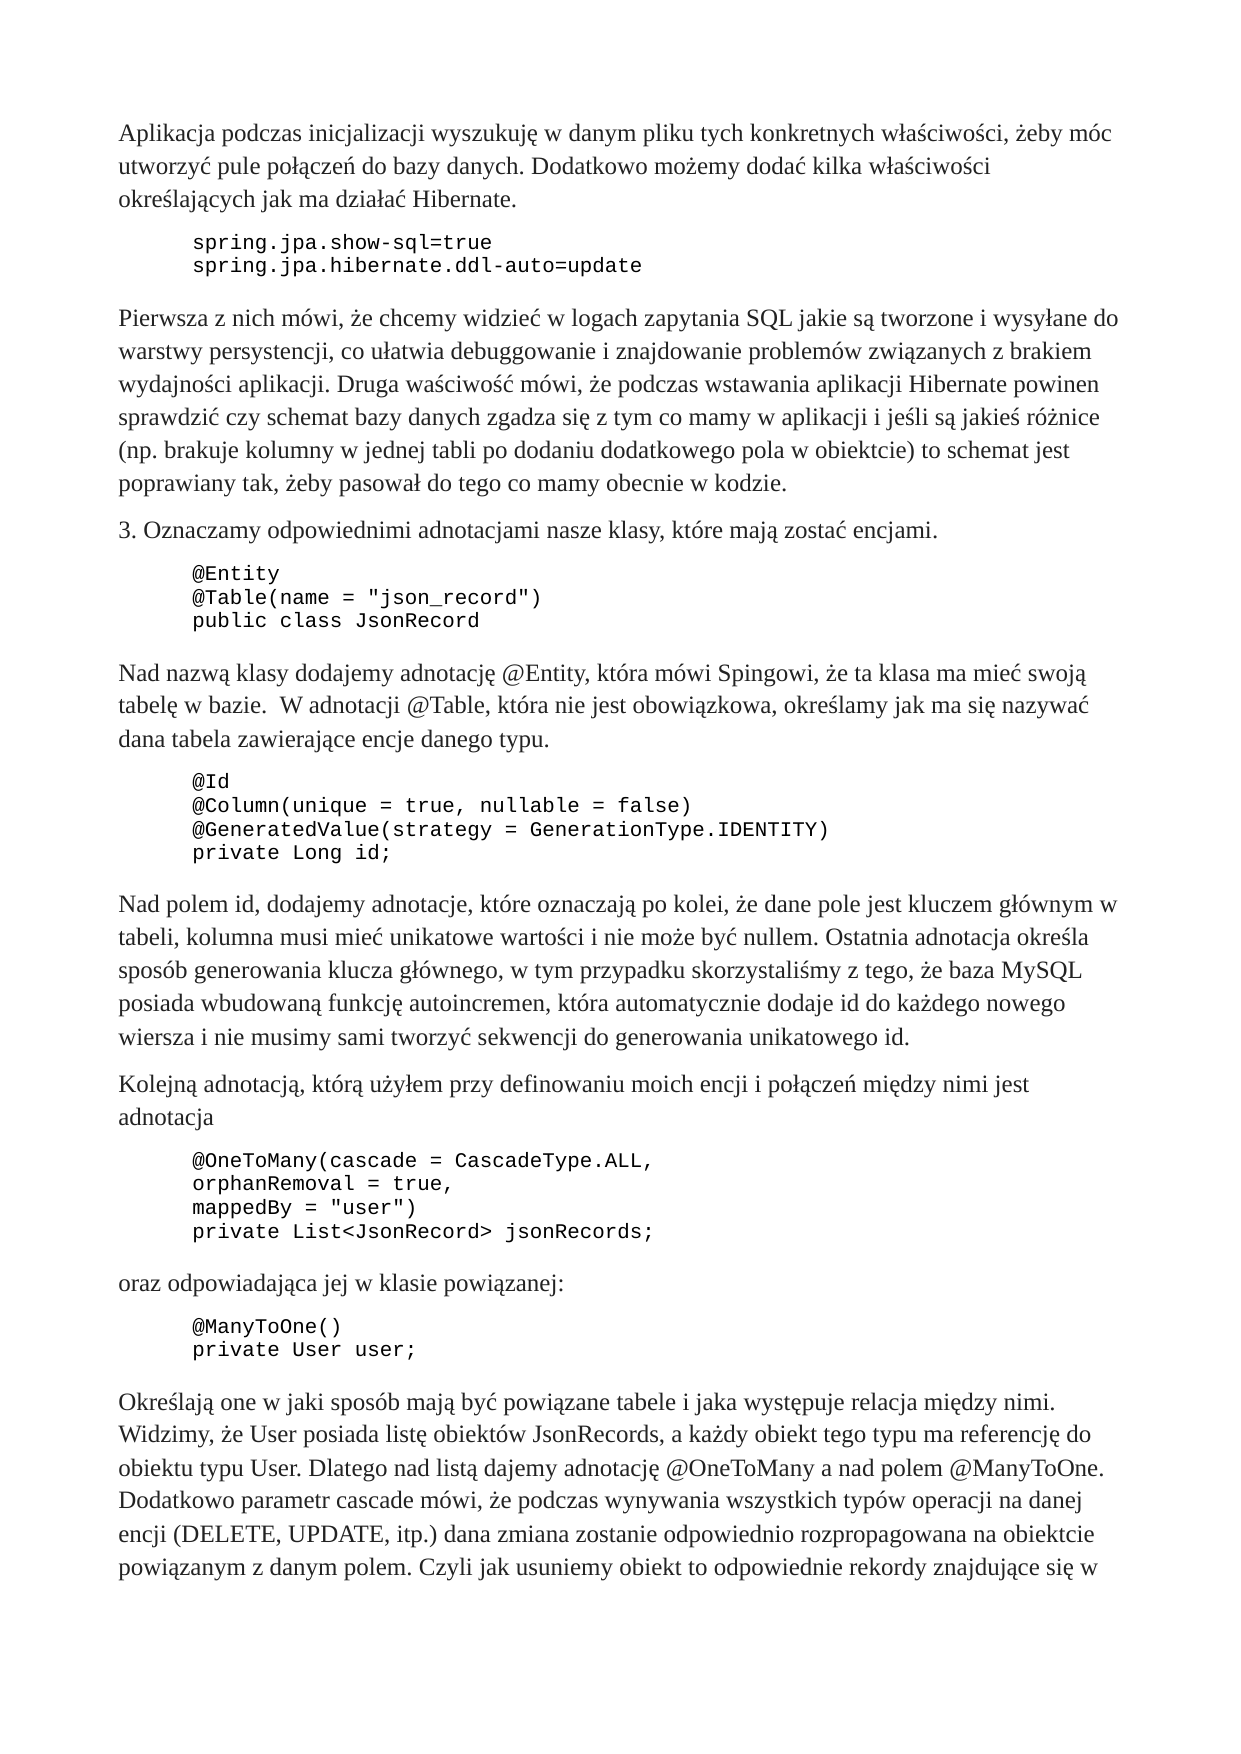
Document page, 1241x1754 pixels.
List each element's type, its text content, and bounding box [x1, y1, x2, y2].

text 3. Oznaczamy odpowiednimi adnotacjami nasze klasy, które mają zostać encjami. [118, 515, 1122, 544]
text @Id [192, 771, 1122, 795]
text Określają one w jaki sposób mają być powiązane tabele i jaka występuje relacja między nimi. Widzimy, że User posiada listę obiektów JsonRecords, a każdy obiekt tego typu ma referencję do obiektu typu User. Dlatego nad listą dajemy adnotację @OneToMany a nad polem @ManyToOne. Dodatkowo parametr cascade mówi, że podczas wynywania wszystkich typów operacji na danej encji (DELETE, UPDATE, itp.) dana zmiana zostanie odpowiednio rozpropagowana na obiektcie powiązanym z danym polem. Czyli jak usuniemy obiekt to odpowiednie rekordy znajdujące się w [118, 1387, 1122, 1580]
text oraz odpowiadająca jej w klasie powiązanej: [118, 1268, 1122, 1297]
text mappedBy = "user") [192, 1197, 1122, 1221]
text private User user; [192, 1339, 1122, 1363]
text @OneToMany(cascade = CascadeType.ALL, [192, 1150, 1122, 1173]
text Kolejną adnotacją, którą użyłem przy definowaniu moich encji i połączeń między nimi jest adnotacja [118, 1069, 1122, 1131]
text @Column(unique = true, nullable = false) [192, 795, 1122, 818]
text Nad polem id, dodajemy adnotacje, które oznaczają po kolei, że dane pole jest kluczem głównym w tabeli, kolumna musi mieć unikatowe wartości i nie może być nullem. Ostatnia adnotacja określa sposób generowania klucza głównego, w tym przypadku skorzystaliśmy z tego, że baza MySQL posiada wbudowaną funkcję autoincremen, która automatycznie dodaje id do każdego nowego wiersza i nie musimy sami tworzyć sekwencji do generowania unikatowego id. [118, 889, 1122, 1050]
text private List<JsonRecord> jsonRecords; [192, 1221, 1122, 1244]
text spring.jpa.hibernate.ddl-auto=update [192, 255, 1122, 279]
text orphanRemoval = true, [192, 1173, 1122, 1197]
text Pierwsza z nich mówi, że chcemy widzieć w logach zapytania SQL jakie są tworzone i wysyłane do warstwy persystencji, co ułatwia debuggowanie i znajdowanie problemów związanych z brakiem wydajności aplikacji. Druga waściwość mówi, że podczas wstawania aplikacji Hibernate powinen sprawdzić czy schemat bazy danych zgadza się z tym co mamy w aplikacji i jeśli są jakieś różnice (np. brakuje kolumny w jednej tabli po dodaniu dodatkowego pola w obiektcie) to schemat jest poprawiany tak, żeby pasował do tego co mamy obecnie w kodzie. [118, 303, 1122, 497]
text @Entity [192, 563, 1122, 587]
text Aplikacja podczas inicjalizacji wyszukuję w danym pliku tych konkretnych właściwości, żeby móc utworzyć pule połączeń do bazy danych. Dodatkowo możemy dodać kilka właściwości określających jak ma działać Hibernate. [118, 118, 1122, 213]
text public class JsonRecord [192, 610, 1122, 634]
text private Long id; [192, 842, 1122, 866]
text @GeneratedValue(strategy = GenerationType.IDENTITY) [192, 818, 1122, 842]
text @ManyToOne() [192, 1316, 1122, 1339]
text @Table(name = "json_record") [192, 587, 1122, 610]
text Nad nazwą klasy dodajemy adnotację @Entity, która mówi Spingowi, że ta klasa ma mieć swoją tabelę w bazie. W adnotacji @Table, która nie jest obowiązkowa, określamy jak ma się nazywać dana tabela zawierające encje danego typu. [118, 658, 1122, 752]
text spring.jpa.show-sql=true [192, 232, 1122, 255]
